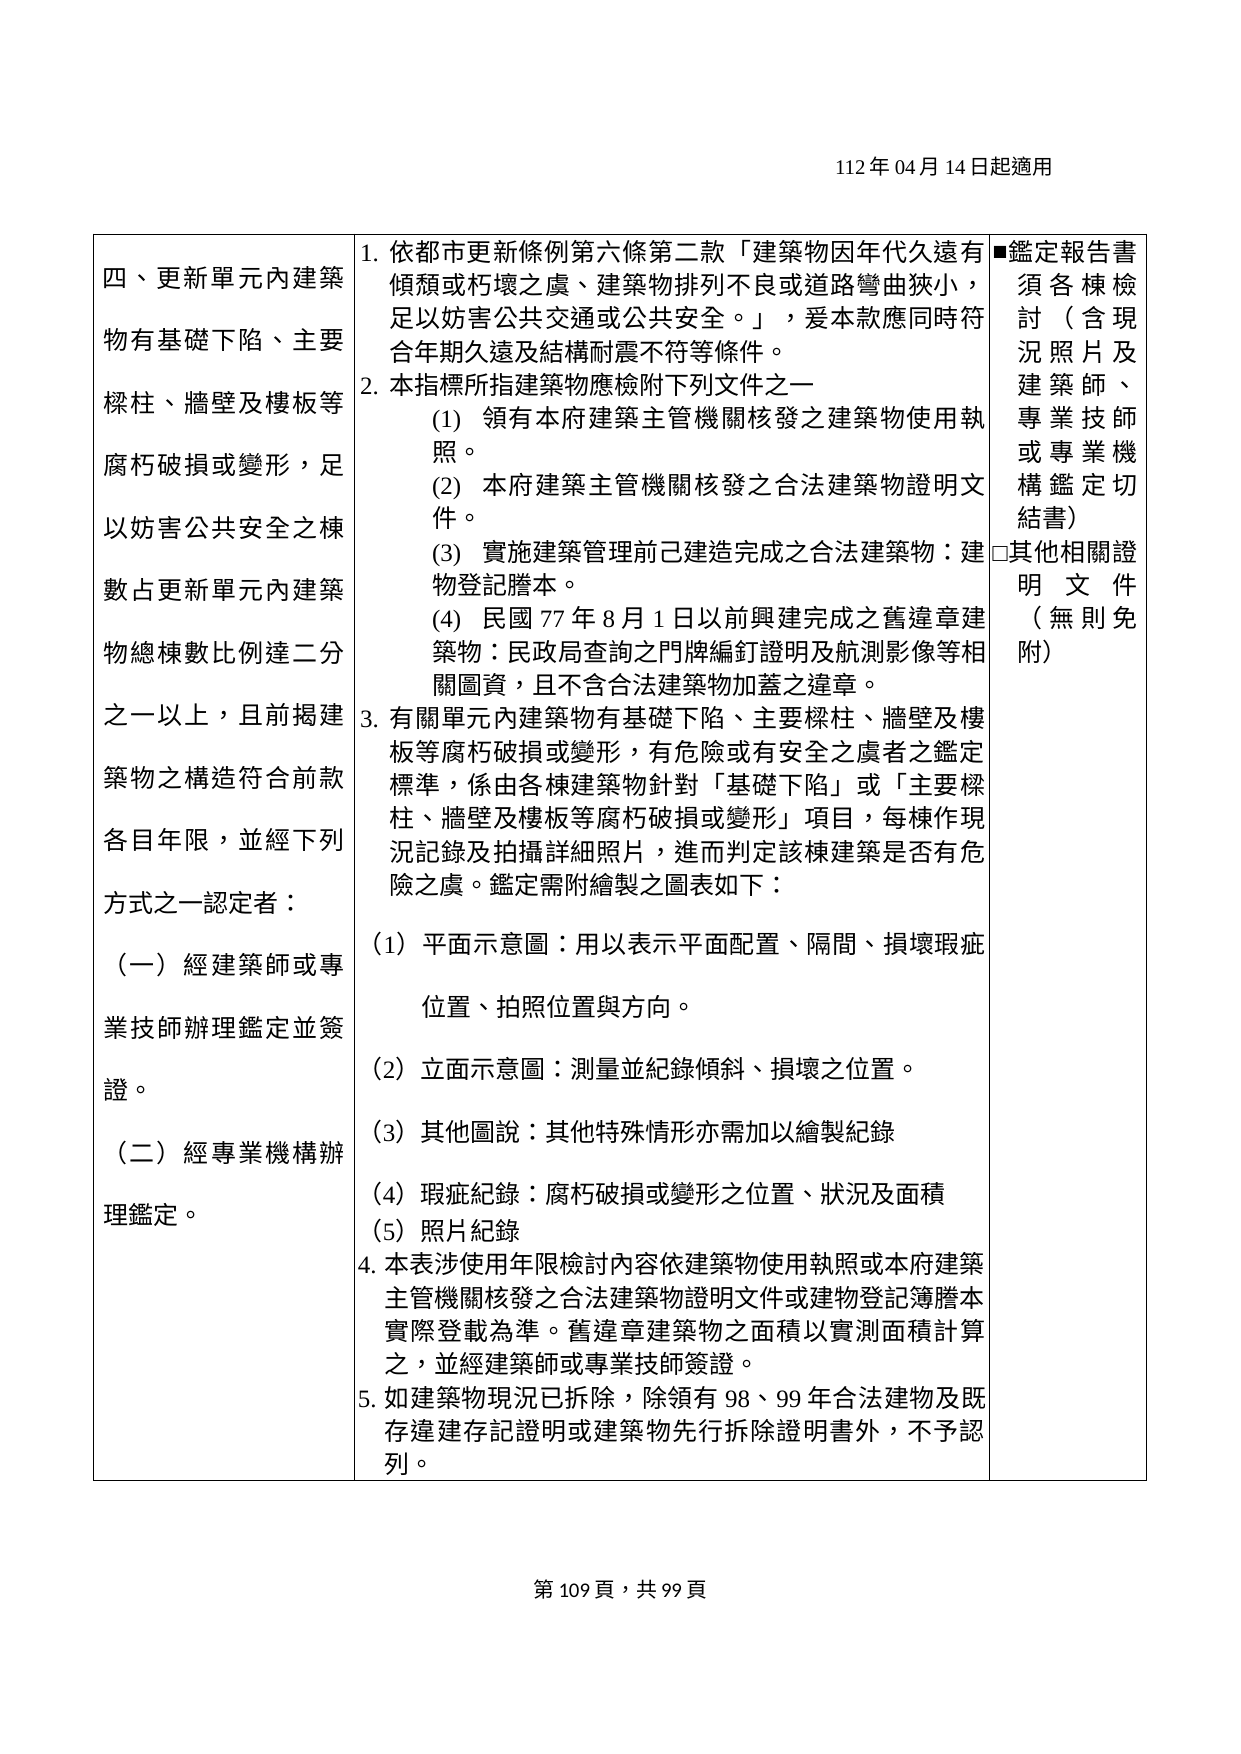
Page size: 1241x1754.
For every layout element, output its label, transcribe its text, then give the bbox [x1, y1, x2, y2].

table_cell ■鑑定報告書須各棟檢討（含現況照片及建築師、專業技師或專業機構鑑定切結書） □其他相關證明文件（無則免附） [990, 235, 1146, 1480]
table_cell 四、更新單元內建築物有基礎下陷、主要樑柱、牆壁及樓板等腐朽破損或變形，足以妨害公共安全之棟數占更新單元內建築物總棟數比例達二分之一以上，且前揭建築物之構造符合前款各目年限，並經下列方式之一認定者： （一）經建築師或專業技師辦理鑑定並簽證。 （二）經專業機構辦理鑑定。 [94, 235, 354, 1480]
table_cell 依都市更新條例第六條第二款「建築物因年代久遠有傾頹或朽壞之虞、建築物排列不良或道路彎曲狹小，足以妨害公共交通或公共安全。」，爰本款應同時符合年期久遠及結構耐震不符等條件。 本指標所指建築物應檢附下列文件之一 領有本府建築主管機關核發之建築物使用執照。 本府建築主管機關核發之合法建築物證明文件。 實施建築管理前己建造完成之合法建築物：建物登記謄本。 民國77年8月1日以前興建完成之舊違章建築物：民政局查詢之門牌編釘證明及航測影像等相關圖資，且不含合法建築物加蓋之違章。 有關單元內建築物有基礎下陷、主要樑柱、牆壁及樓板等腐朽破損或變形，有危險或有安全之虞者之鑑定標準，係由各棟建築物針對「基礎下陷」或「主要樑柱、牆壁及樓板等腐朽破損或變形」項目，每棟作現況記錄及拍攝詳細照片，進而判定該棟建築是否有危險之虞。鑑定需附繪製之圖表如下： （1）平面示意圖：用以表示平面配置、隔間、損壞瑕疵位置、拍照位置與方向。 （2）立面示意圖：測量並紀錄傾斜、損壞之位置。 （3）其他圖說：其他特殊情形亦需加以繪製紀錄 （4）瑕疵紀錄：腐朽破損或變形之位置、狀況及面積 （5）照片紀錄 本表涉使用年限檢討內容依建築物使用執照或本府建築主管機關核發之合法建築物證明文件或建物登記簿謄本實際登載為準。舊違章建築物之面積以實測面積計算之，並經建築師或專業技師簽證。 如建築物現況已拆除，除領有98、99年合法建物及既存違建存記證明或建築物先行拆除證明書外，不予認列。 [355, 235, 989, 1480]
